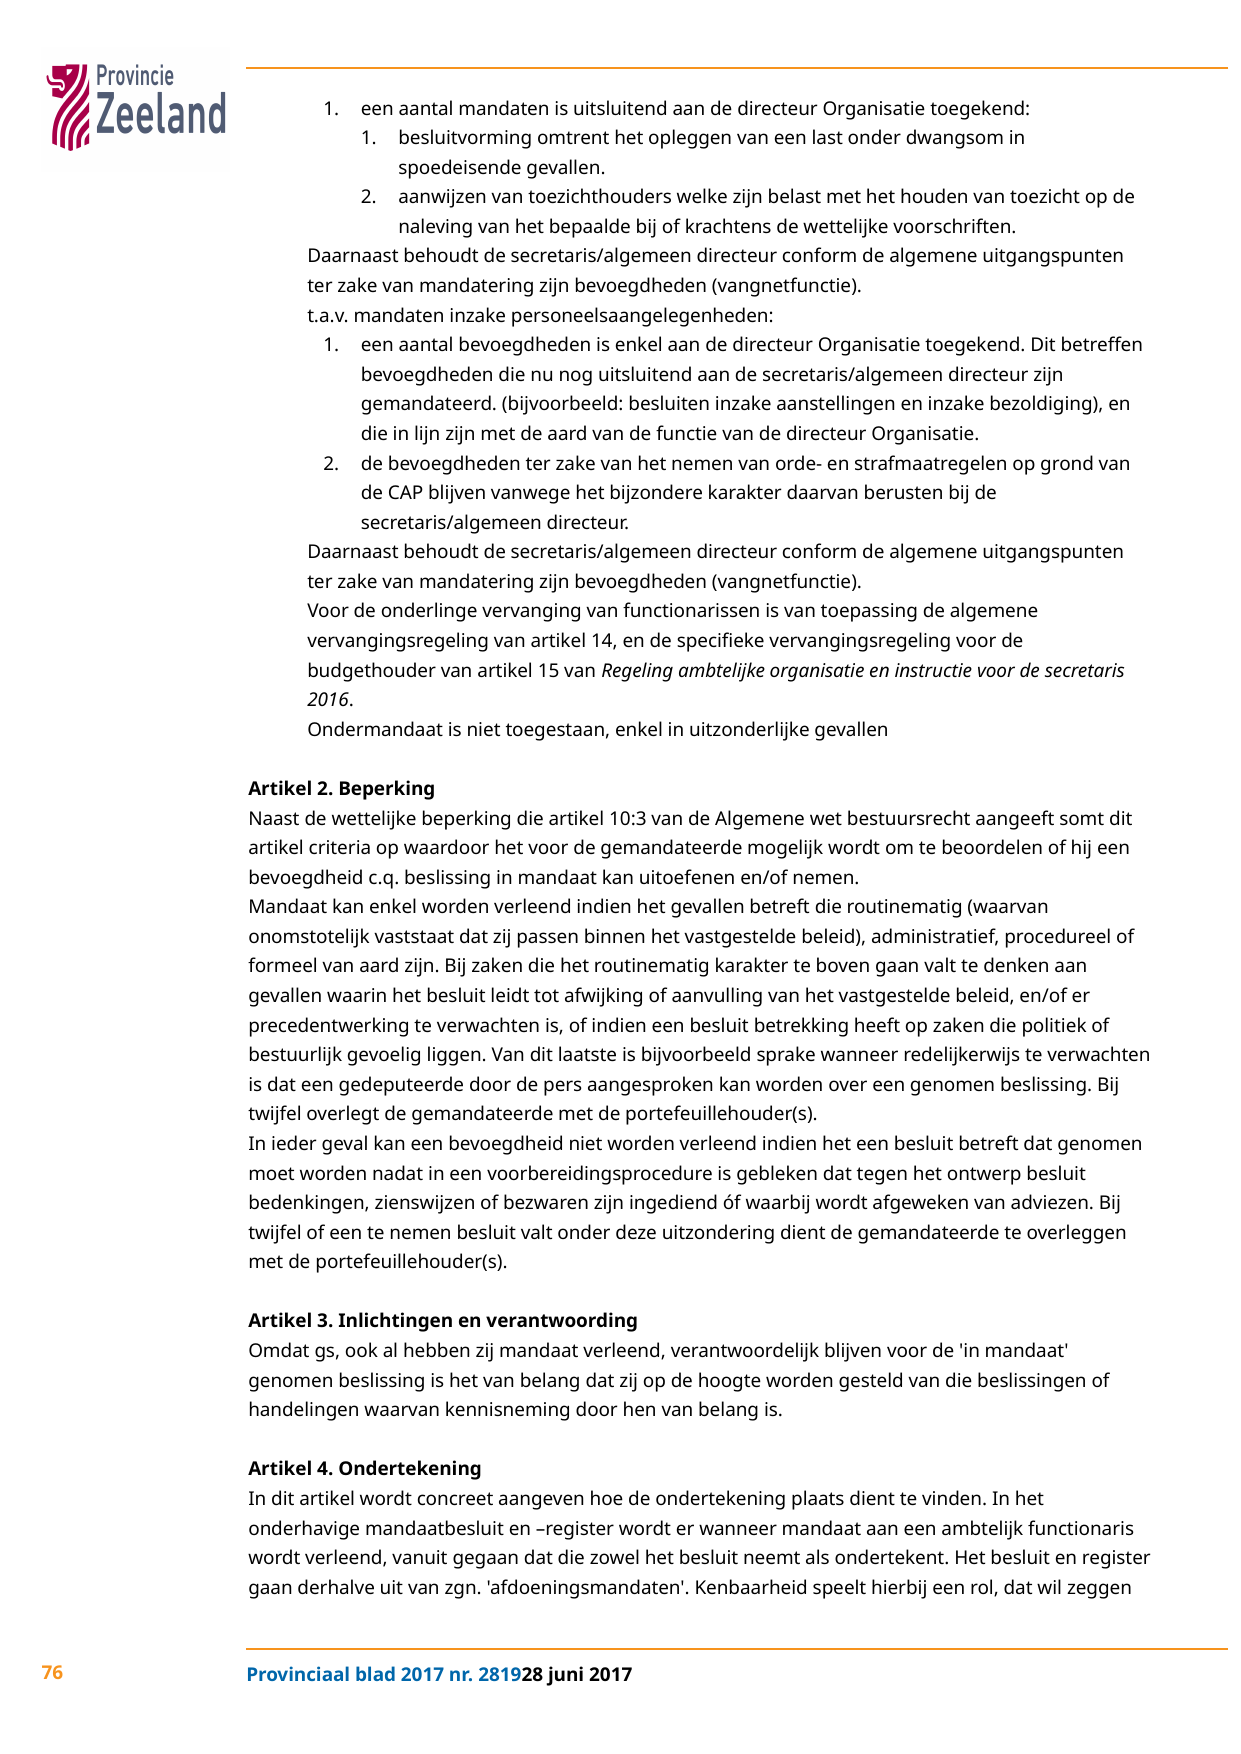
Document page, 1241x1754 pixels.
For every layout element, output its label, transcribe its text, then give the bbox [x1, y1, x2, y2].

text Mandaat kan enkel worden verleend indien het gevallen betreft die routinematig (waarvan onomstotelijk vaststaat dat zij passen binnen het vastgestelde beleid), administratief, procedureel of formeel van aard zijn. Bij zaken die het routinematig karakter te boven gaan valt te denken aan gevallen waarin het besluit leidt tot afwijking of aanvulling van het vastgestelde beleid, en/of er precedentwerking te verwachten is, of indien een besluit betrekking heeft op zaken die politiek of bestuurlijk gevoelig liggen. Van dit laatste is bijvoorbeeld sprake wanneer redelijkerwijs te verwachten is dat een gedeputeerde door de pers aangesproken kan worden over een genomen beslissing. Bij twijfel overlegt de gemandateerde met de portefeuillehouder(s). [248, 893, 1152, 1126]
list de bevoegdheden ter zake van het nemen van orde- en strafmaatregelen op grond van de CAP blijven vanwege het bijzondere karakter daarvan berusten bij de secretaris/algemeen directeur. [323, 450, 1152, 535]
text In dit artikel wordt concreet aangeven hoe de ondertekening plaats dient te vinden. In het onderhavige mandaatbesluit en –register wordt er wanneer mandaat aan een ambtelijk functionaris wordt verleend, vanuit gegaan dat die zowel het besluit neemt als ondertekent. Het besluit en register gaan derhalve uit van zgn. 'afdoeningsmandaten'. Kenbaarheid speelt hierbij een rol, dat wil zeggen [248, 1485, 1152, 1600]
list t.a.v. mandaten inzake personeelsaangelegenheden: [248, 302, 1152, 328]
list aanwijzen van toezichthouders welke zijn belast met het houden van toezicht op de naleving van het bepaalde bij of krachtens de wettelijke voorschriften. [361, 183, 1152, 239]
list Daarnaast behoudt de secretaris/algemeen directeur conform de algemene uitgangspunten ter zake van mandatering zijn bevoegdheden (vangnetfunctie). [248, 538, 1152, 594]
list besluitvorming omtrent het opleggen van een last onder dwangsom in spoedeisende gevallen. [361, 124, 1152, 180]
text Artikel 3. Inlichtingen en verantwoording [248, 1308, 1152, 1333]
text Naast de wettelijke beperking die artikel 10:3 van de Algemene wet bestuursrecht aangeeft somt dit artikel criteria op waardoor het voor de gemandateerde mogelijk wordt om te beoordelen of hij een bevoegdheid c.q. beslissing in mandaat kan uitoefenen en/of nemen. [248, 805, 1152, 890]
text In ieder geval kan een bevoegdheid niet worden verleend indien het een besluit betreft dat genomen moet worden nadat in een voorbereidingsprocedure is gebleken dat tegen het ontwerp besluit bedenkingen, zienswijzen of bezwaren zijn ingediend óf waarbij wordt afgeweken van adviezen. Bij twijfel of een te nemen besluit valt onder deze uitzondering dient de gemandateerde te overleggen met de portefeuillehouder(s). [248, 1130, 1152, 1274]
list Daarnaast behoudt de secretaris/algemeen directeur conform de algemene uitgangspunten ter zake van mandatering zijn bevoegdheden (vangnetfunctie). [248, 243, 1152, 298]
picture [41, 47, 231, 172]
text Omdat gs, ook al hebben zij mandaat verleend, verantwoordelijk blijven voor de 'in mandaat' genomen beslissing is het van belang dat zij op de hoogte worden gesteld van die beslissingen of handelingen waarvan kennisneming door hen van belang is. [248, 1337, 1152, 1422]
list een aantal mandaten is uitsluitend aan de directeur Organisatie toegekend: [323, 95, 1152, 121]
list Voor de onderlinge vervanging van functionarissen is van toepassing de algemene vervangingsregeling van artikel 14, en de specifieke vervangingsregeling voor de budgethouder van artikel 15 van Regeling ambtelijke organisatie en instructie voor de secretaris 2016. [248, 598, 1152, 712]
list Ondermandaat is niet toegestaan, enkel in uitzonderlijke gevallen [248, 716, 1152, 742]
text Artikel 4. Ondertekening [248, 1456, 1152, 1481]
text Artikel 2. Beperking [248, 775, 1152, 801]
list een aantal bevoegdheden is enkel aan de directeur Organisatie toegekend. Dit betreffen bevoegdheden die nu nog uitsluitend aan de secretaris/algemeen directeur zijn gemandateerd. (bijvoorbeeld: besluiten inzake aanstellingen en inzake bezoldiging), en die in lijn zijn met de aard van de functie van de directeur Organisatie. [323, 331, 1152, 446]
